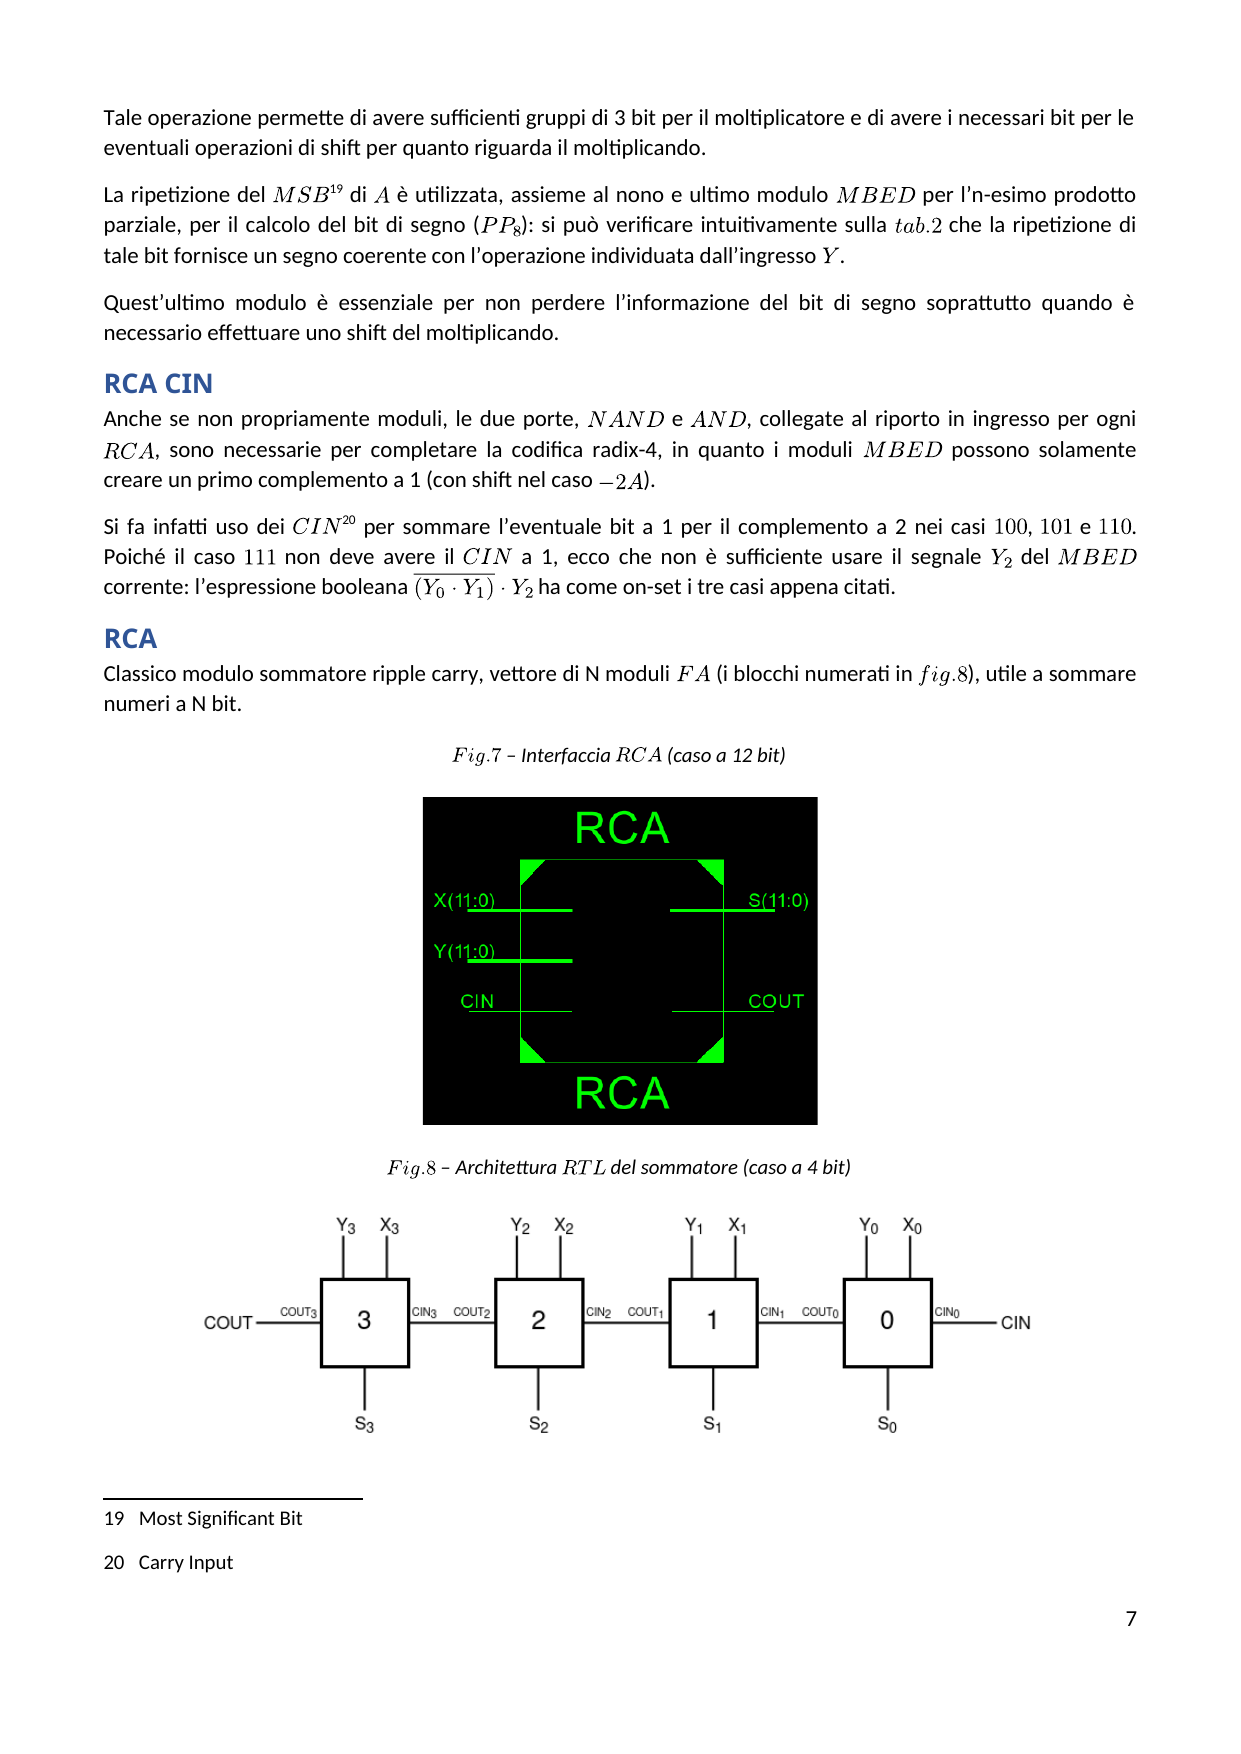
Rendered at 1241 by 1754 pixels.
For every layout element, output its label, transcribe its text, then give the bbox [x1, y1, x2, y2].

text Most Significant Bit [103, 1505, 1137, 1530]
subtitle RCA [103, 619, 1137, 656]
table_header – Interfaccia (caso a 12 bit) [103, 736, 1137, 791]
text Tale operazione permette di avere sufficienti gruppi di 3 bit per il moltiplicatore e di avere i necessari bit per le eventuali operazioni di shift per quanto riguarda il moltiplicando. [103, 103, 1137, 162]
text Anche se non propriamente moduli, le due porte, e , collegate al riporto in ingresso per ogni , sono necessarie per completare la codifica radix-4, in quanto i moduli possono solamente creare un primo complemento a 1 (con shift nel caso ). [103, 404, 1137, 493]
text Si fa infatti uso dei per sommare l’eventuale bit a 1 per il complemento a 2 nei casi , e . Poiché il caso non deve avere il a 1, ecco che non è sufficiente usare il segnale del corrente: l’espressione booleana ha come on-set i tre casi appena citati. [103, 512, 1137, 600]
picture [422, 797, 818, 1125]
text Carry Input [103, 1549, 1137, 1574]
text Quest’ultimo modulo è essenziale per non perdere l’informazione del bit di segno soprattutto quando è necessario effettuare uno shift del moltiplicando. [103, 288, 1137, 346]
table_cell – Architettura del sommatore (caso a 4 bit) [103, 1149, 1137, 1204]
table_cell [103, 1204, 1137, 1470]
subtitle RCA CIN [103, 365, 1137, 402]
text Classico modulo sommatore ripple carry, vettore di N moduli (i blocchi numerati in ), utile a sommare numeri a N bit. [103, 659, 1137, 717]
picture [199, 1210, 1041, 1446]
text La ripetizione del di è utilizzata, assieme al nono e ultimo modulo per l’n-esimo prodotto parziale, per il calcolo del bit di segno (): si può verificare intuitivamente sulla che la ripetizione di tale bit fornisce un segno coerente con l’operazione individuata dall’ingresso . [103, 180, 1137, 269]
table_cell [103, 791, 1137, 1149]
